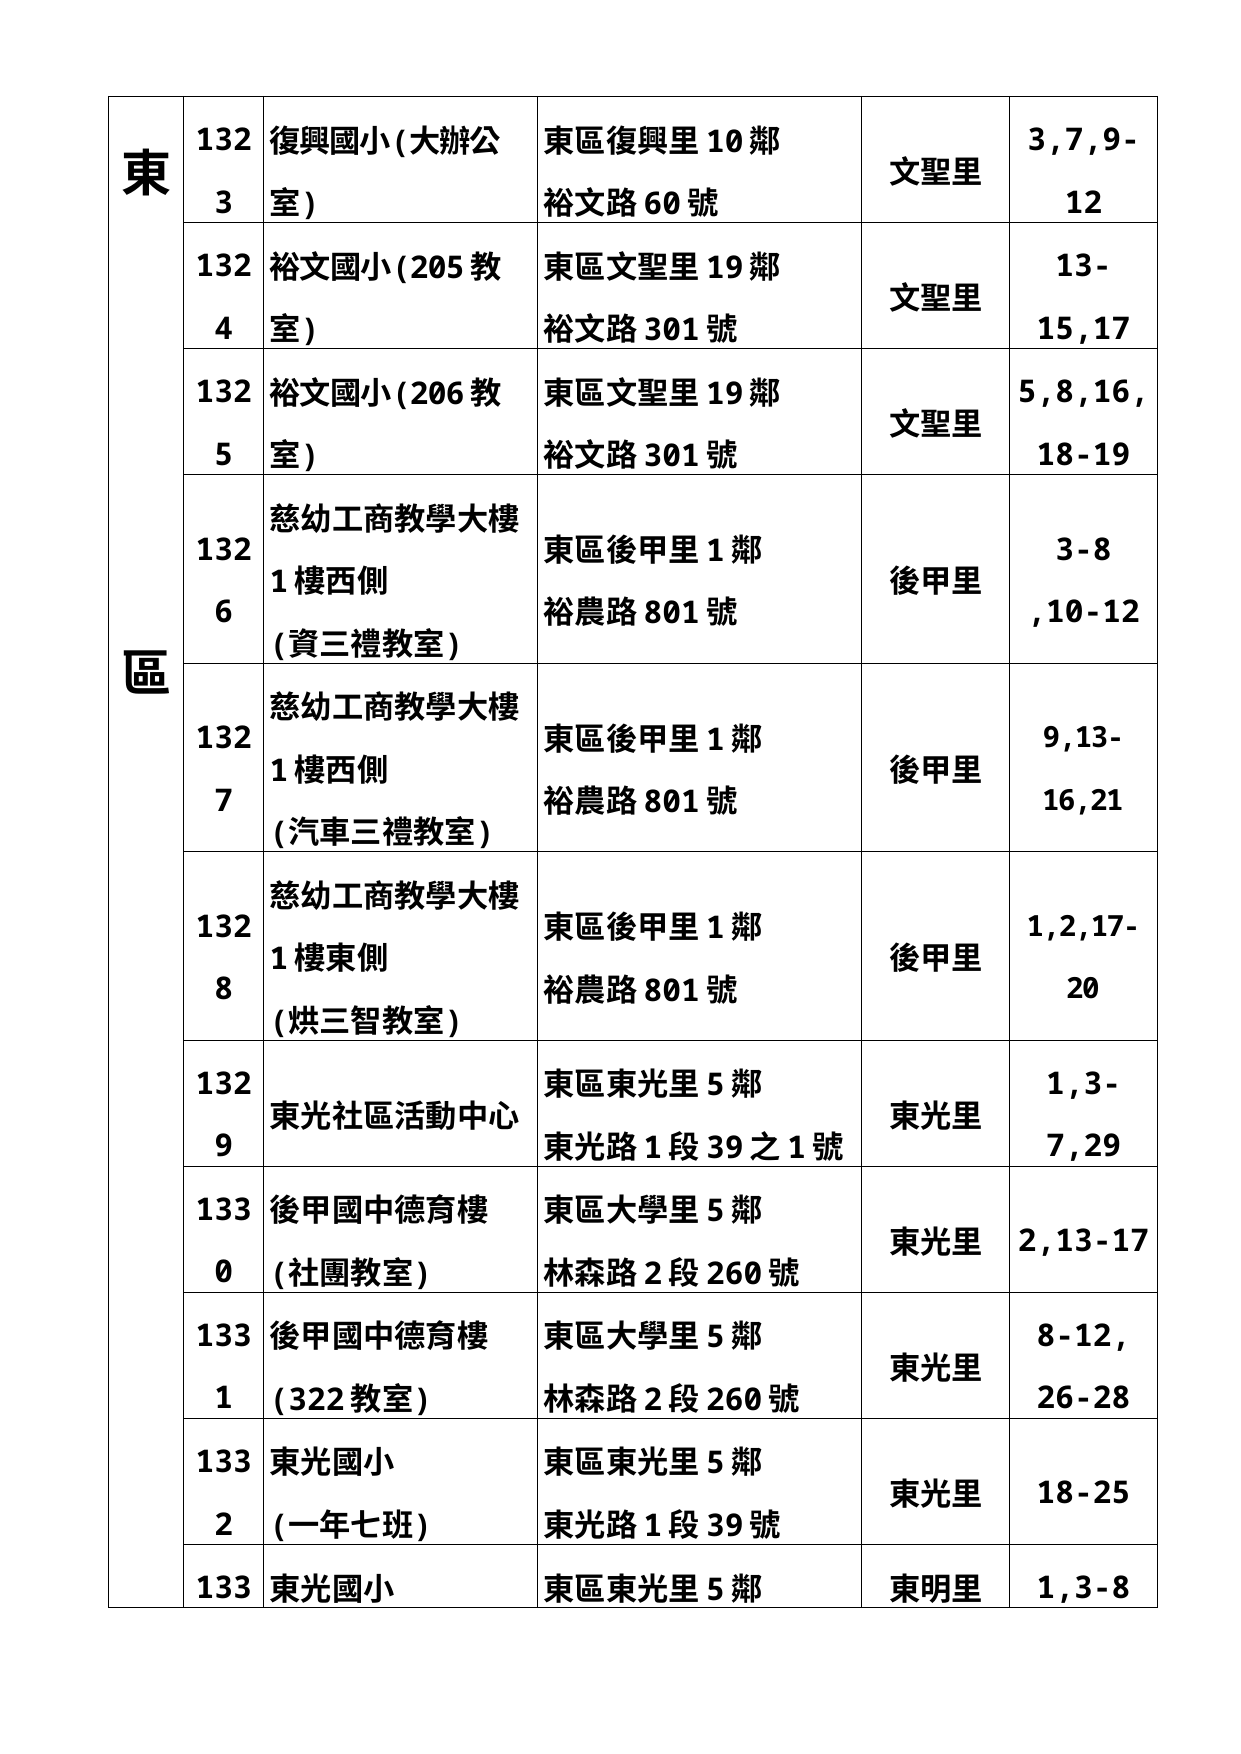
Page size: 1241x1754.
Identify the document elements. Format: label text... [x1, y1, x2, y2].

table_cell 3,7,9-12 [1010, 97, 1157, 222]
table_cell 東區後甲里1鄰 裕農路801號 [538, 664, 861, 851]
table_cell 東區文聖里19鄰 裕文路301號 [538, 349, 861, 474]
table_cell 1324 [184, 223, 263, 348]
table_cell 東 區 [109, 97, 183, 1607]
table_cell 東光社區活動中心 [264, 1041, 537, 1166]
table_cell 裕文國小(206教室) [264, 349, 537, 474]
table_cell 18-25 [1010, 1419, 1157, 1544]
table_cell 1,3-8 [1010, 1545, 1157, 1607]
table_cell 東區東光里5鄰 [538, 1545, 861, 1607]
table_cell 裕文國小(205教室) [264, 223, 537, 348]
table_cell 慈幼工商教學大樓1樓西側 (汽車三禮教室) [264, 664, 537, 851]
table_cell 3-8 ,10-12 [1010, 475, 1157, 662]
table_cell 1,3-7,29 [1010, 1041, 1157, 1166]
table_cell 8-12, 26-28 [1010, 1293, 1157, 1418]
table_cell 東光里 [862, 1293, 1009, 1418]
table_cell 東區後甲里1鄰 裕農路801號 [538, 852, 861, 1039]
table_cell 東區復興里10鄰 裕文路60號 [538, 97, 861, 222]
table_cell 東區後甲里1鄰 裕農路801號 [538, 475, 861, 662]
table_cell 後甲國中德育樓 (322教室) [264, 1293, 537, 1418]
table_cell 1326 [184, 475, 263, 662]
table_cell 東區東光里5鄰 東光路1段39號 [538, 1419, 861, 1544]
table_cell 2,13-17 [1010, 1167, 1157, 1292]
table_cell 慈幼工商教學大樓1樓東側 (烘三智教室) [264, 852, 537, 1039]
table_cell 後甲里 [862, 475, 1009, 662]
table_cell 1325 [184, 349, 263, 474]
table_cell 東區大學里5鄰 林森路2段260號 [538, 1293, 861, 1418]
table_cell 文聖里 [862, 223, 1009, 348]
table_cell 東區大學里5鄰 林森路2段260號 [538, 1167, 861, 1292]
table_cell 9,13-16,21 [1010, 664, 1157, 851]
table_cell 1,2,17-20 [1010, 852, 1157, 1039]
table_cell 1323 [184, 97, 263, 222]
table_cell 東光里 [862, 1041, 1009, 1166]
table_cell 後甲里 [862, 852, 1009, 1039]
table_cell 1329 [184, 1041, 263, 1166]
table_cell 文聖里 [862, 349, 1009, 474]
table_cell 東光里 [862, 1167, 1009, 1292]
table_cell 東光國小 [264, 1545, 537, 1607]
table_cell 1328 [184, 852, 263, 1039]
table_cell 1331 [184, 1293, 263, 1418]
table_cell 5,8,16, 18-19 [1010, 349, 1157, 474]
table_cell 後甲里 [862, 664, 1009, 851]
table_cell 東光里 [862, 1419, 1009, 1544]
table_cell 13-15,17 [1010, 223, 1157, 348]
table_cell 後甲國中德育樓(社團教室) [264, 1167, 537, 1292]
table_cell 復興國小(大辦公室) [264, 97, 537, 222]
table_cell 文聖里 [862, 97, 1009, 222]
table_cell 東光國小 (一年七班) [264, 1419, 537, 1544]
table_cell 1327 [184, 664, 263, 851]
table_cell 1332 [184, 1419, 263, 1544]
table_cell 133 [184, 1545, 263, 1607]
table_cell 1330 [184, 1167, 263, 1292]
table_cell 東明里 [862, 1545, 1009, 1607]
table_cell 東區東光里5鄰 東光路1段39之1號 [538, 1041, 861, 1166]
table_cell 東區文聖里19鄰 裕文路301號 [538, 223, 861, 348]
table_cell 慈幼工商教學大樓1樓西側 (資三禮教室) [264, 475, 537, 662]
